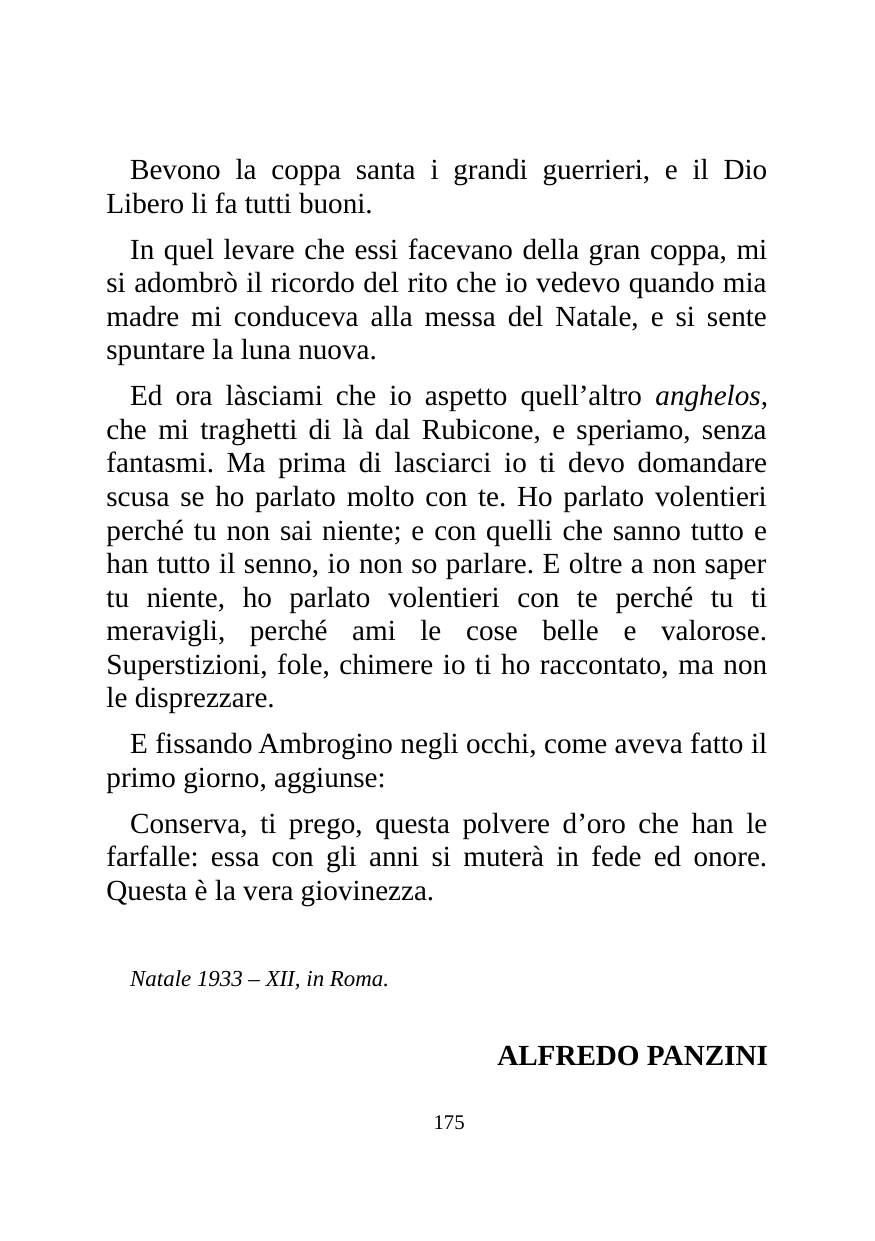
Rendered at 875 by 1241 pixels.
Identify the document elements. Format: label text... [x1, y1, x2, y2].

text Conserva, ti prego, questa polvere d’oro che han le farfalle: essa con gli anni si muterà in fede ed onore. Questa è la vera giovinezza. [106, 806, 768, 907]
text E fissando Ambrogino negli occhi, come aveva fatto il primo giorno, aggiunse: [106, 726, 768, 793]
text Ed ora làsciami che io aspetto quell’altro anghelos, che mi traghetti di là dal Rubicone, e speriamo, senza fantasmi. Ma prima di lasciarci io ti devo domandare scusa se ho parlato molto con te. Ho parlato volentieri perché tu non sai niente; e con quelli che sanno tutto e han tutto il senno, io non so parlare. E oltre a non saper tu niente, ho parlato volentieri con te perché tu ti meravigli, perché ami le cose belle e valorose. Superstizioni, fole, chimere io ti ho raccontato, ma non le disprezzare. [106, 378, 768, 714]
text ALFREDO PANZINI [106, 1038, 768, 1071]
text Bevono la coppa santa i grandi guerrieri, e il Dio Libero li fa tutti buoni. [106, 152, 768, 219]
text In quel levare che essi facevano della gran coppa, mi si adombrò il ricordo del rito che io vedevo quando mia madre mi conduceva alla messa del Natale, e si sente spuntare la luna nuova. [106, 232, 768, 366]
text Natale 1933 – XII, in Roma. [106, 965, 768, 992]
